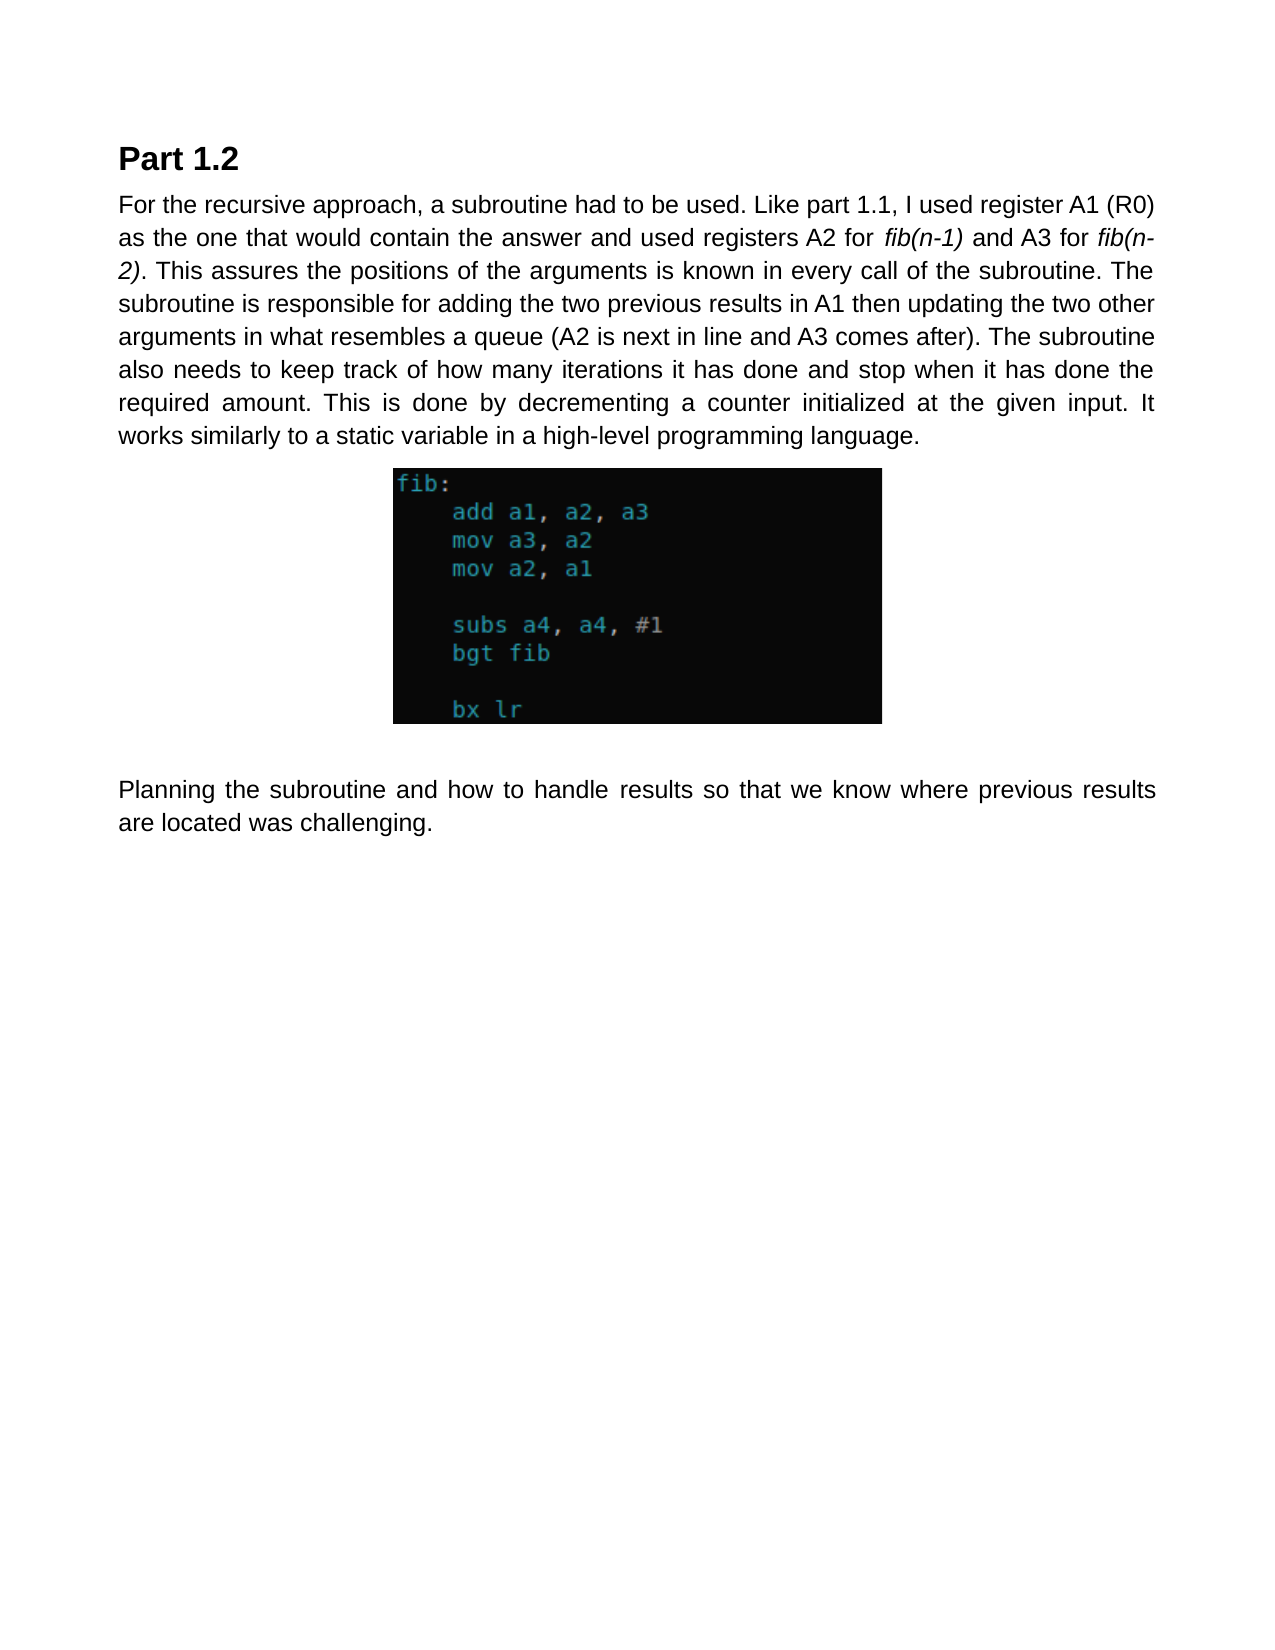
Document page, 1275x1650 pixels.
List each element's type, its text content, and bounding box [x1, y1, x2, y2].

text Planning the subroutine and how to handle results so that we know where previous results are located was challenging. [118, 775, 1157, 837]
text For the recursive approach, a subroutine had to be used. Like part 1.1, I used register A1 (R0) as the one that would contain the answer and used registers A2 for fib(n-1) and A3 for fib(n-2). This assures the positions of the arguments is known in every call of the subroutine. The subroutine is responsible for adding the two previous results in A1 then updating the two other arguments in what resembles a queue (A2 is next in line and A3 comes after). The subroutine also needs to keep track of how many iterations it has done and stop when it has done the required amount. This is done by decrementing a counter initialized at the given input. It works similarly to a static variable in a high-level programming language. [118, 190, 1157, 450]
subtitle Part 1.2 [118, 139, 1157, 178]
picture [393, 468, 883, 724]
